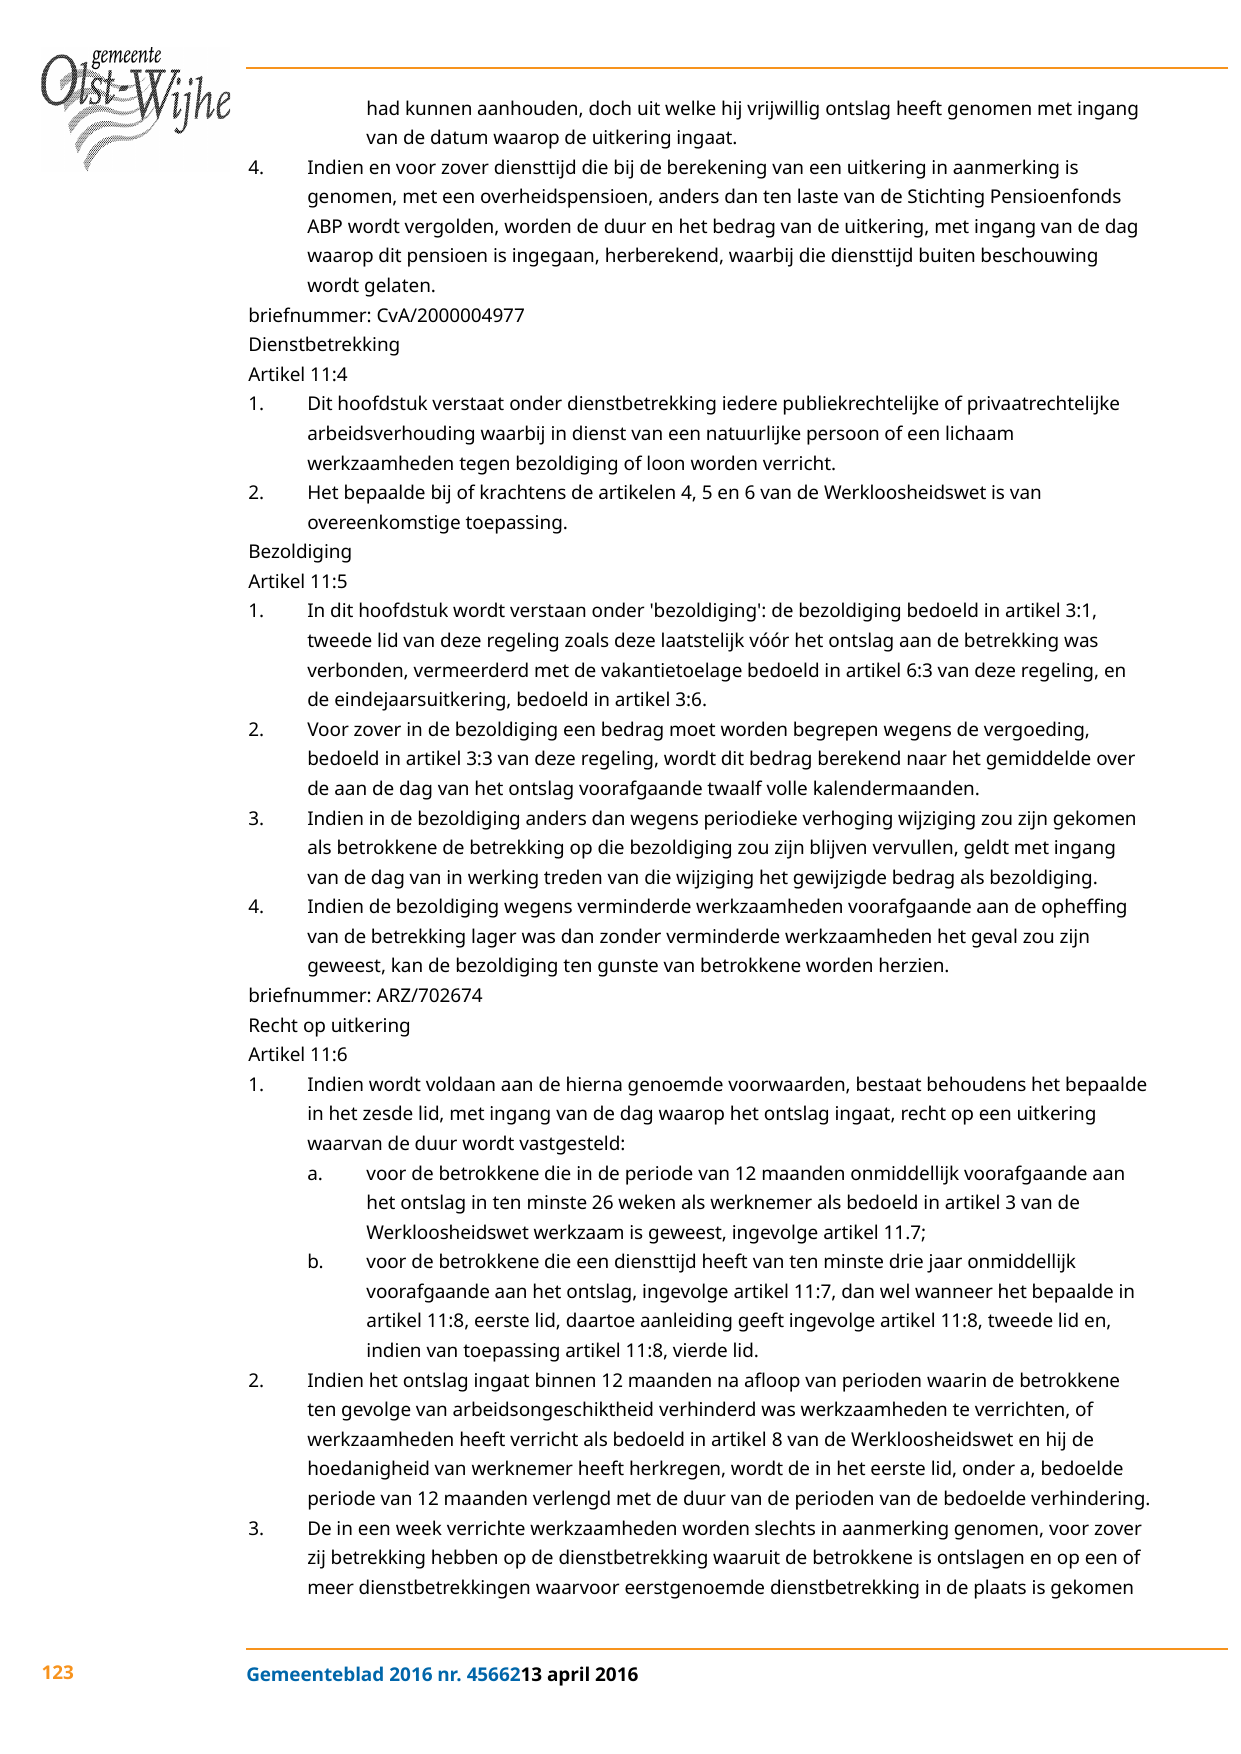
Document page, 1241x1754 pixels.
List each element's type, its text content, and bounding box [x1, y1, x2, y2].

text Artikel 11:5 [248, 568, 1152, 594]
list In dit hoofdstuk wordt verstaan onder 'bezoldiging': de bezoldiging bedoeld in artikel 3:1, tweede lid van deze regeling zoals deze laatstelijk vóór het ontslag aan de betrekking was verbonden, vermeerderd met de vakantietoelage bedoeld in artikel 6:3 van deze regeling, en de eindejaarsuitkering, bedoeld in artikel 3:6. [248, 598, 1152, 712]
list Voor zover in de bezoldiging een bedrag moet worden begrepen wegens de vergoeding, bedoeld in artikel 3:3 van deze regeling, wordt dit bedrag berekend naar het gemiddelde over de aan de dag van het ontslag voorafgaande twaalf volle kalendermaanden. [248, 716, 1152, 801]
text Recht op uitkering [248, 1012, 1152, 1038]
picture [41, 47, 231, 172]
list voor de betrokkene die een diensttijd heeft van ten minste drie jaar onmiddellijk voorafgaande aan het ontslag, ingevolge artikel 11:7, dan wel wanneer het bepaalde in artikel 11:8, eerste lid, daartoe aanleiding geeft ingevolge artikel 11:8, tweede lid en, indien van toepassing artikel 11:8, vierde lid. [307, 1248, 1152, 1363]
text briefnummer: ARZ/702674 [248, 982, 1152, 1008]
list Indien het ontslag ingaat binnen 12 maanden na afloop van perioden waarin de betrokkene ten gevolge van arbeidsongeschiktheid verhinderd was werkzaamheden te verrichten, of werkzaamheden heeft verricht als bedoeld in artikel 8 van de Werkloosheidswet en hij de hoedanigheid van werknemer heeft herkregen, wordt de in het eerste lid, onder a, bedoelde periode van 12 maanden verlengd met de duur van de perioden van de bedoelde verhindering. [248, 1367, 1152, 1511]
list Dit hoofdstuk verstaat onder dienstbetrekking iedere publiekrechtelijke of privaatrechtelijke arbeidsverhouding waarbij in dienst van een natuurlijke persoon of een lichaam werkzaamheden tegen bezoldiging of loon worden verricht. [248, 391, 1152, 476]
text Bezoldiging [248, 538, 1152, 564]
list Indien wordt voldaan aan de hierna genoemde voorwaarden, bestaat behoudens het bepaalde in het zesde lid, met ingang van de dag waarop het ontslag ingaat, recht op een uitkering waarvan de duur wordt vastgesteld: [248, 1071, 1152, 1156]
text briefnummer: CvA/2000004977 [248, 302, 1152, 328]
list voor de betrokkene die in de periode van 12 maanden onmiddellijk voorafgaande aan het ontslag in ten minste 26 weken als werknemer als bedoeld in artikel 3 van de Werkloosheidswet werkzaam is geweest, ingevolge artikel 11.7; [307, 1160, 1152, 1245]
text Dienstbetrekking [248, 331, 1152, 357]
text Artikel 11:6 [248, 1041, 1152, 1067]
list Het bepaalde bij of krachtens de artikelen 4, 5 en 6 van de Werkloosheidswet is van overeenkomstige toepassing. [248, 479, 1152, 535]
list had kunnen aanhouden, doch uit welke hij vrijwillig ontslag heeft genomen met ingang van de datum waarop de uitkering ingaat. [307, 95, 1152, 150]
list Indien en voor zover diensttijd die bij de berekening van een uitkering in aanmerking is genomen, met een overheidspensioen, anders dan ten laste van de Stichting Pensioenfonds ABP wordt vergolden, worden de duur en het bedrag van de uitkering, met ingang van de dag waarop dit pensioen is ingegaan, herberekend, waarbij die diensttijd buiten beschouwing wordt gelaten. [248, 154, 1152, 298]
list Indien de bezoldiging wegens verminderde werkzaamheden voorafgaande aan de opheffing van de betrekking lager was dan zonder verminderde werkzaamheden het geval zou zijn geweest, kan de bezoldiging ten gunste van betrokkene worden herzien. [248, 893, 1152, 978]
list Indien in de bezoldiging anders dan wegens periodieke verhoging wijziging zou zijn gekomen als betrokkene de betrekking op die bezoldiging zou zijn blijven vervullen, geldt met ingang van de dag van in werking treden van die wijziging het gewijzigde bedrag als bezoldiging. [248, 805, 1152, 890]
text Artikel 11:4 [248, 361, 1152, 387]
list De in een week verrichte werkzaamheden worden slechts in aanmerking genomen, voor zover zij betrekking hebben op de dienstbetrekking waaruit de betrokkene is ontslagen en op een of meer dienstbetrekkingen waarvoor eerstgenoemde dienstbetrekking in de plaats is gekomen [248, 1515, 1152, 1600]
